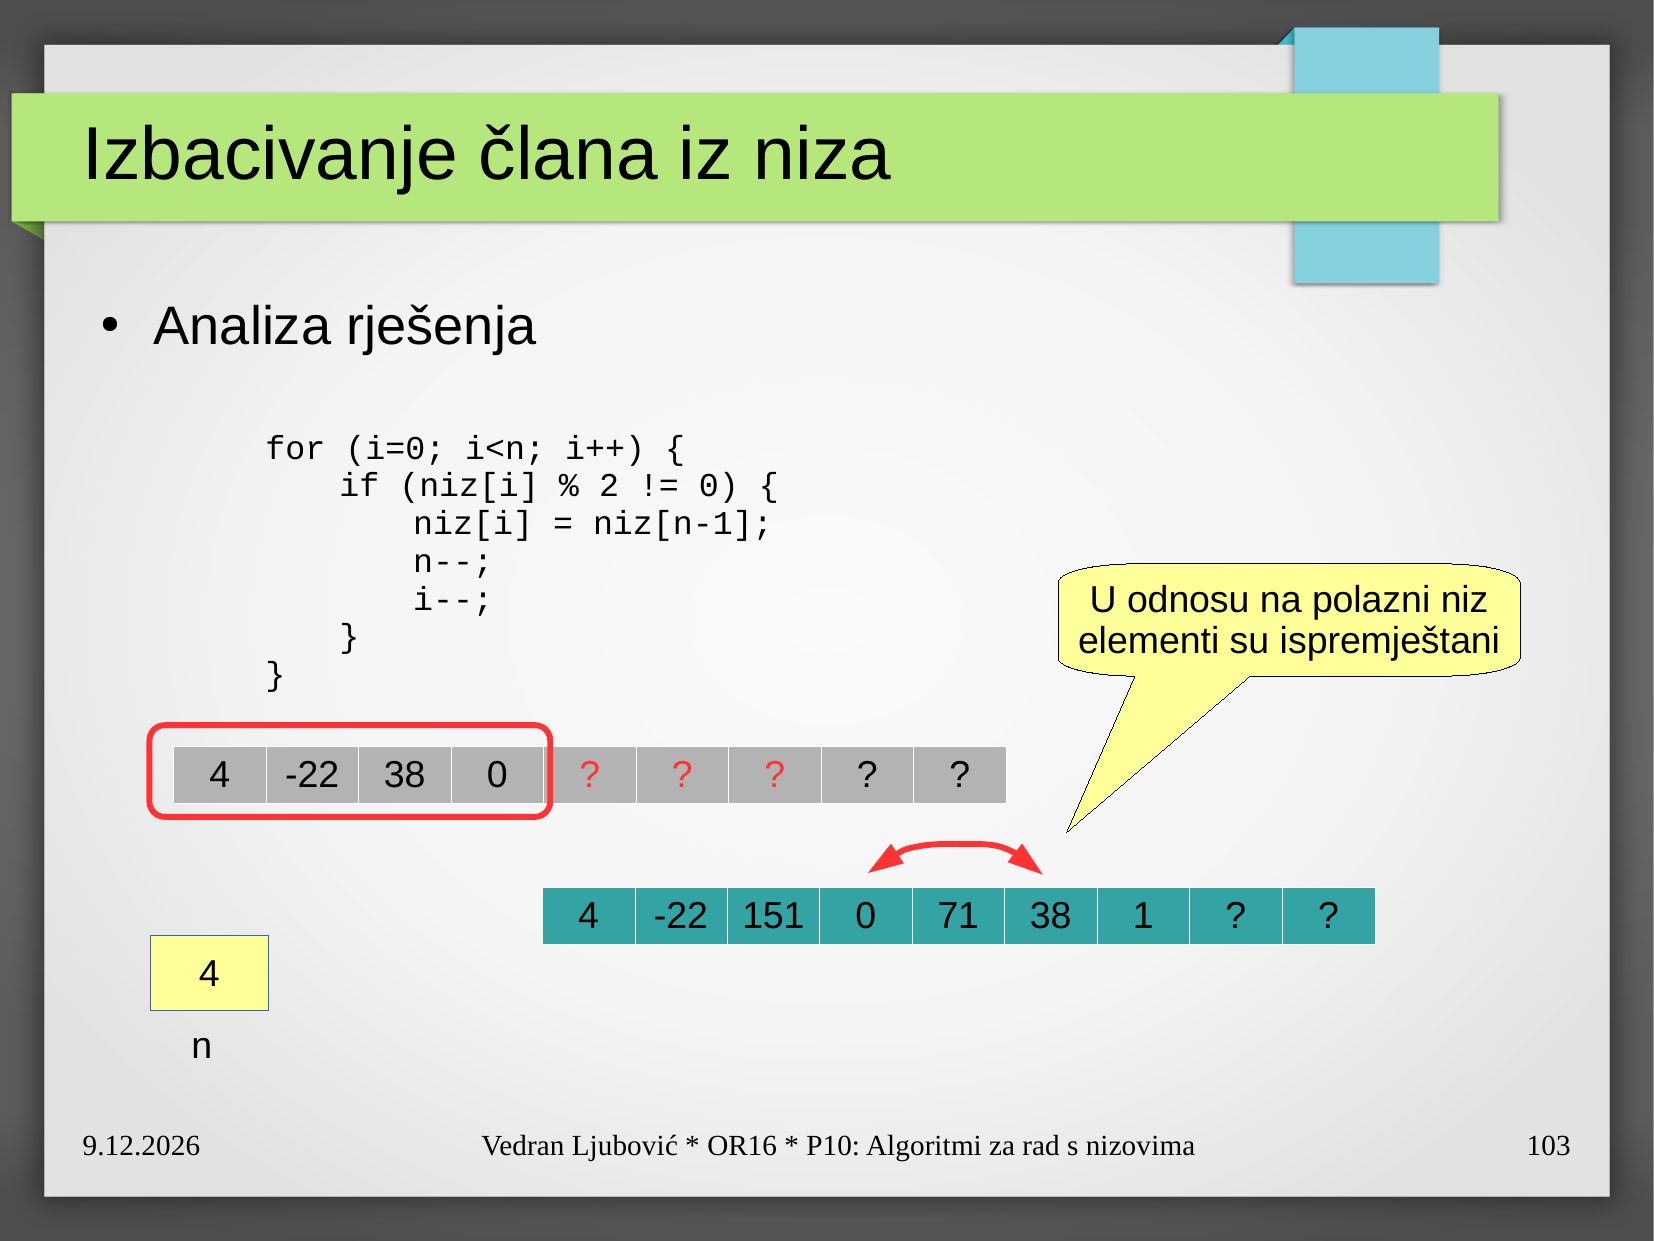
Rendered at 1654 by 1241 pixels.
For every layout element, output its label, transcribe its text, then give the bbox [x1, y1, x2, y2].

table_header ? [822, 747, 913, 803]
title Izbacivanje člana iz niza [82, 94, 1264, 213]
picture [0, 0, 1654, 1241]
text_box n [176, 1017, 242, 1075]
table_header 38 [359, 747, 451, 803]
table_header ? [1283, 888, 1375, 944]
table_header 38 [1005, 888, 1097, 944]
table_header ? [914, 747, 1006, 803]
text_box U odnosu na polazni niz elementi su ispremještani [1058, 563, 1521, 833]
table_header -22 [636, 888, 727, 944]
text_box for (i=0; i<n; i++) { if (niz[i] % 2 != 0) { niz[i] = niz[n-1]; n--; i--; } } [176, 386, 1229, 704]
table_header 151 [728, 888, 819, 944]
table_header 0 [820, 888, 912, 944]
list Analiza rješenja [82, 295, 1571, 1015]
table_header 71 [913, 888, 1004, 944]
table_header 1 [1098, 888, 1189, 944]
table_header 4 [174, 747, 266, 803]
table_header ? [729, 747, 821, 803]
table_header 0 [452, 747, 543, 803]
text_box 4 [150, 935, 269, 1011]
table_header ? [637, 747, 728, 803]
table_header ? [554, 747, 636, 803]
table_header -22 [267, 747, 358, 803]
table_header ? [1190, 888, 1282, 944]
table_header 4 [543, 888, 635, 944]
